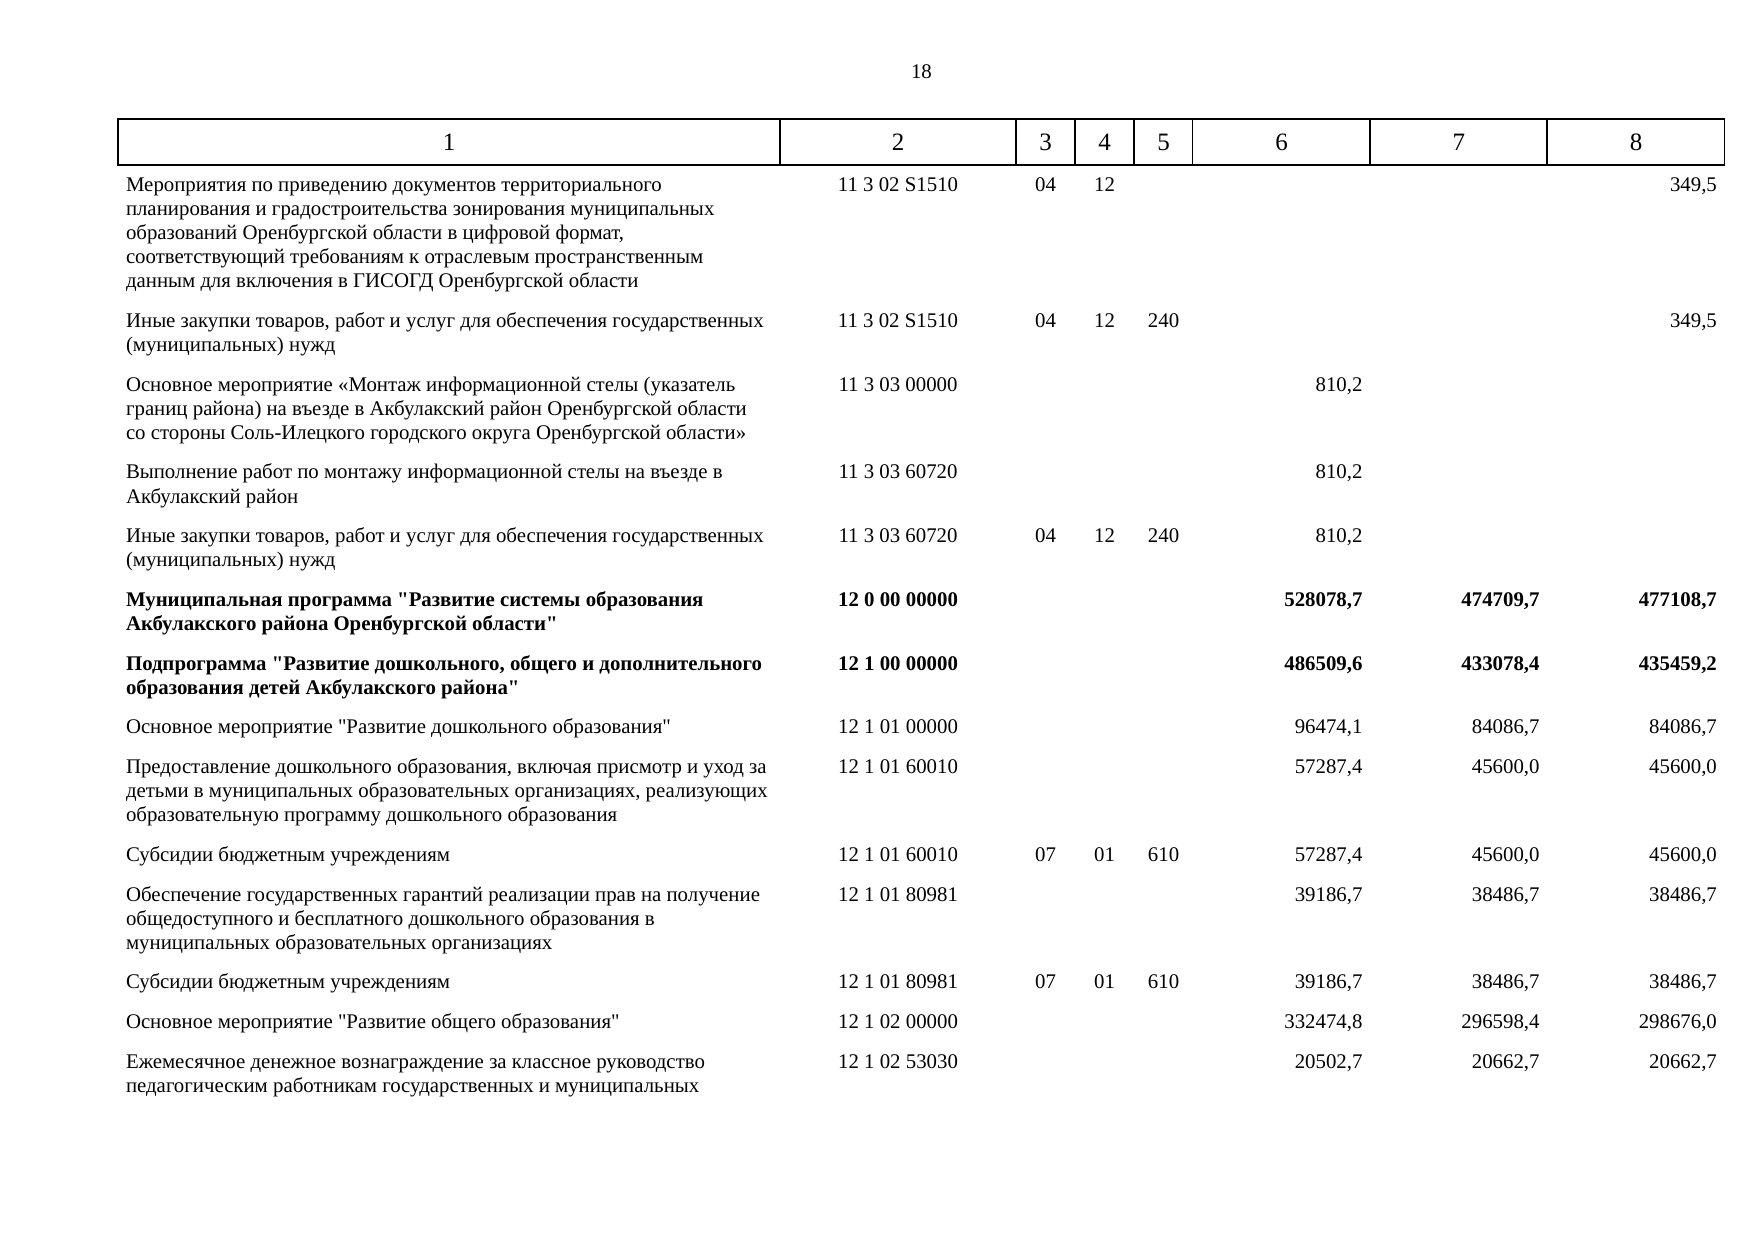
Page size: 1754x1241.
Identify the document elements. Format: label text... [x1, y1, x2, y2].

table_cell 12 1 01 00000 [780, 707, 1016, 746]
table_cell 12 1 00 00000 [780, 643, 1016, 707]
table_cell 04 [1016, 300, 1075, 364]
table_cell 07 [1016, 834, 1075, 874]
table_header 6 [1201, 128, 1362, 156]
table_cell [1016, 643, 1075, 707]
table_cell [1134, 707, 1193, 746]
table_cell Субсидии бюджетным учреждениям [118, 834, 780, 874]
table_cell [1370, 166, 1547, 300]
table_cell 96474,1 [1193, 707, 1370, 746]
table_cell 435459,2 [1547, 643, 1724, 707]
table_cell [1134, 874, 1193, 962]
table_cell 45600,0 [1547, 746, 1724, 834]
table_cell 298676,0 [1547, 1001, 1724, 1041]
table_cell 332474,8 [1193, 1001, 1370, 1041]
table_cell 610 [1134, 834, 1193, 874]
table_cell [1370, 452, 1547, 515]
table_cell Иные закупки товаров, работ и услуг для обеспечения государственных (муниципальных) нужд [118, 515, 780, 579]
table_cell Основное мероприятие "Развитие общего образования" [118, 1001, 780, 1041]
table_cell 433078,4 [1370, 643, 1547, 707]
table_cell Иные закупки товаров, работ и услуг для обеспечения государственных (муниципальных) нужд [118, 300, 780, 364]
table_cell 20662,7 [1370, 1041, 1547, 1105]
table_cell [1075, 579, 1134, 643]
table_cell 12 [1075, 166, 1134, 300]
table_cell 610 [1134, 962, 1193, 1001]
table_cell 12 1 01 80981 [780, 874, 1016, 962]
table_cell [1075, 643, 1134, 707]
table_cell [1134, 452, 1193, 515]
table_cell [1075, 452, 1134, 515]
table_header [1076, 120, 1133, 164]
table_cell 12 0 00 00000 [780, 579, 1016, 643]
table_cell 11 3 03 60720 [780, 515, 1016, 579]
table_cell 12 1 01 60010 [780, 746, 1016, 834]
table_cell 57287,4 [1193, 834, 1370, 874]
table_cell [1134, 746, 1193, 834]
table_cell [1016, 746, 1075, 834]
table_cell 84086,7 [1370, 707, 1547, 746]
table_cell 810,2 [1193, 452, 1370, 515]
table_cell Субсидии бюджетным учреждениям [118, 962, 780, 1001]
table_header 3 [1024, 128, 1067, 156]
table_cell [1016, 707, 1075, 746]
table_cell 11 3 02 S1510 [780, 300, 1016, 364]
table_cell 57287,4 [1193, 746, 1370, 834]
table_cell 39186,7 [1193, 874, 1370, 962]
table_header 7 [1378, 128, 1539, 156]
table_cell [1134, 643, 1193, 707]
table_cell [1370, 515, 1547, 579]
table_cell 45600,0 [1370, 834, 1547, 874]
table_cell 474709,7 [1370, 579, 1547, 643]
table_cell 38486,7 [1370, 962, 1547, 1001]
table_cell [1193, 300, 1370, 364]
table_cell 20502,7 [1193, 1041, 1370, 1105]
table_header [1135, 120, 1192, 164]
table_cell [1134, 166, 1193, 300]
table_cell [1075, 746, 1134, 834]
table_header 8 [1555, 128, 1716, 156]
table_cell [1016, 452, 1075, 515]
table_cell 07 [1016, 962, 1075, 1001]
table_cell Выполнение работ по монтажу информационной стелы на въезде в Акбулакский район [118, 452, 780, 515]
table_cell [1193, 166, 1370, 300]
table_cell 39186,7 [1193, 962, 1370, 1001]
table_cell [1134, 364, 1193, 452]
table_header 4 [1083, 128, 1126, 156]
table_header [1193, 120, 1369, 164]
table_cell Мероприятия по приведению документов территориального планирования и градостроительства зонирования муниципальных образований Оренбургской области в цифровой формат, соответствующий требованиям к отраслевым пространственным данным для включения в ГИСОГД Оренбургской области [118, 166, 780, 300]
table_cell 45600,0 [1547, 834, 1724, 874]
table_cell 477108,7 [1547, 579, 1724, 643]
table_header [1017, 120, 1074, 164]
table_header [1548, 120, 1724, 164]
table_cell 240 [1134, 300, 1193, 364]
table_cell [1075, 1001, 1134, 1041]
table_cell 01 [1075, 962, 1134, 1001]
table_cell 38486,7 [1547, 874, 1724, 962]
table_cell 12 [1075, 300, 1134, 364]
table_cell Основное мероприятие "Развитие дошкольного образования" [118, 707, 780, 746]
table_cell 12 1 01 80981 [780, 962, 1016, 1001]
table_cell 84086,7 [1547, 707, 1724, 746]
table_cell 810,2 [1193, 515, 1370, 579]
table_cell Муниципальная программа "Развитие системы образования Акбулакского района Оренбургской области" [118, 579, 780, 643]
table_cell 11 3 03 60720 [780, 452, 1016, 515]
table_cell 349,5 [1547, 300, 1724, 364]
table_cell [1370, 300, 1547, 364]
table_header 2 [788, 128, 1008, 156]
table_cell Подпрограмма "Развитие дошкольного, общего и дополнительного образования детей Акбулакского района" [118, 643, 780, 707]
table_cell [1370, 364, 1547, 452]
table_cell 38486,7 [1547, 962, 1724, 1001]
table_cell [1016, 874, 1075, 962]
table_cell 38486,7 [1370, 874, 1547, 962]
table_cell 528078,7 [1193, 579, 1370, 643]
table_cell [1547, 452, 1724, 515]
table_cell 12 1 02 00000 [780, 1001, 1016, 1041]
table_cell 20662,7 [1547, 1041, 1724, 1105]
table_cell [1075, 874, 1134, 962]
table_cell [1016, 1041, 1075, 1105]
table_header [1371, 120, 1546, 164]
table_header [119, 120, 779, 164]
table_cell 12 1 02 53030 [780, 1041, 1016, 1105]
table_header [781, 120, 1015, 164]
table_cell [1134, 579, 1193, 643]
table_header 5 [1142, 128, 1185, 156]
table_cell [1075, 707, 1134, 746]
table_cell Предоставление дошкольного образования, включая присмотр и уход за детьми в муниципальных образовательных организациях, реализующих образовательную программу дошкольного образования [118, 746, 780, 834]
table_cell [1547, 364, 1724, 452]
table_cell 240 [1134, 515, 1193, 579]
table_cell Обеспечение государственных гарантий реализации прав на получение общедоступного и бесплатного дошкольного образования в муниципальных образовательных организациях [118, 874, 780, 962]
table_cell 810,2 [1193, 364, 1370, 452]
table_cell 486509,6 [1193, 643, 1370, 707]
table_header 1 [126, 128, 772, 156]
table_cell [1547, 515, 1724, 579]
table_cell 12 1 01 60010 [780, 834, 1016, 874]
table_cell [1016, 364, 1075, 452]
table_cell 12 [1075, 515, 1134, 579]
table_cell [1134, 1041, 1193, 1105]
table_cell 296598,4 [1370, 1001, 1547, 1041]
table_cell 11 3 02 S1510 [780, 166, 1016, 300]
table_cell [1134, 1001, 1193, 1041]
table_cell 01 [1075, 834, 1134, 874]
table_cell [1075, 364, 1134, 452]
table_cell Основное мероприятие «Монтаж информационной стелы (указатель границ района) на въезде в Акбулакский район Оренбургской области со стороны Соль-Илецкого городского округа Оренбургской области» [118, 364, 780, 452]
table_cell [1016, 579, 1075, 643]
table_cell 04 [1016, 515, 1075, 579]
table_cell 11 3 03 00000 [780, 364, 1016, 452]
table_cell 349,5 [1547, 166, 1724, 300]
table_cell Ежемесячное денежное вознаграждение за классное руководство педагогическим работникам государственных и муниципальных [118, 1041, 780, 1105]
table_cell [1016, 1001, 1075, 1041]
table_cell 45600,0 [1370, 746, 1547, 834]
table_cell [1075, 1041, 1134, 1105]
table_cell 04 [1016, 166, 1075, 300]
